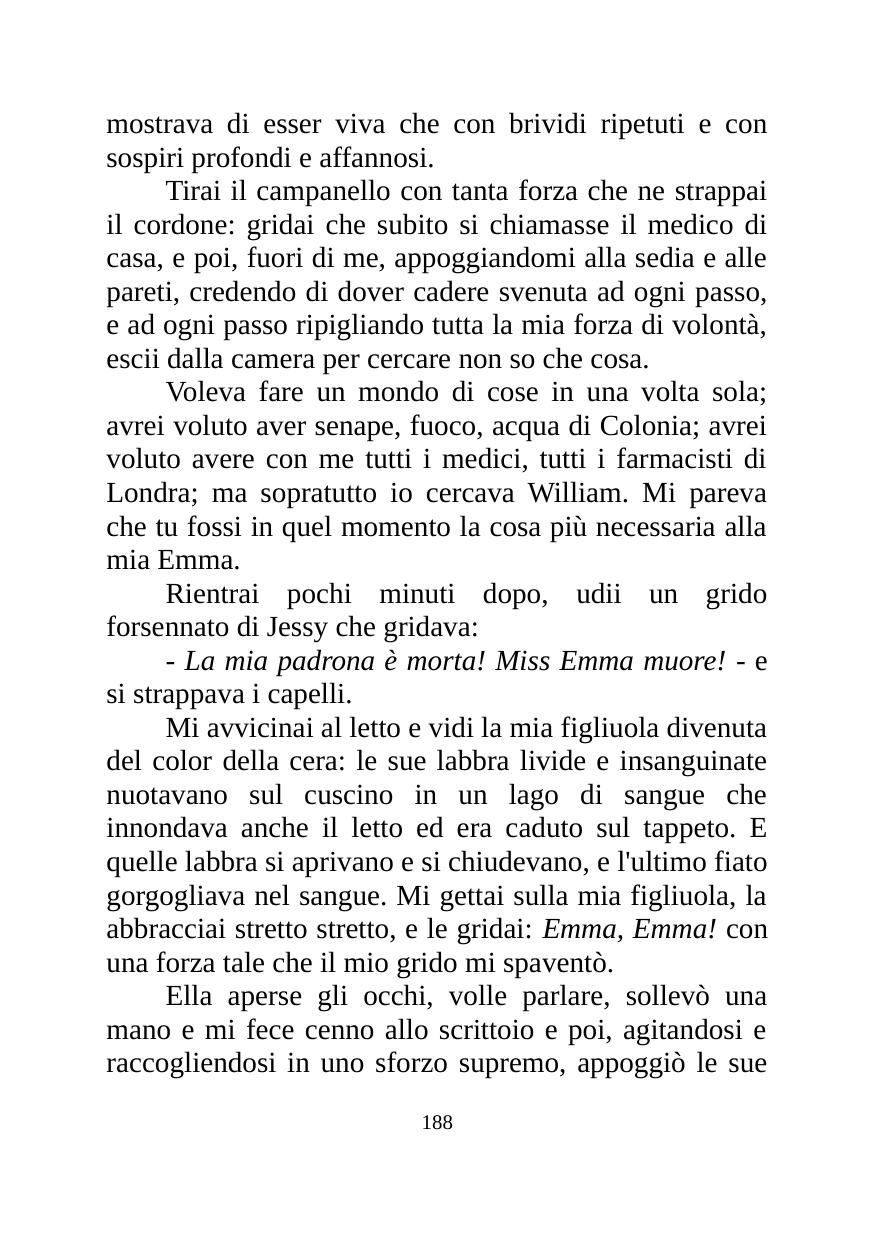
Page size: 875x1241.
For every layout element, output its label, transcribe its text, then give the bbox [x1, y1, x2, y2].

text Mi avvicinai al letto e vidi la mia figliuola divenuta del color della cera: le sue labbra livide e insanguinate nuotavano sul cuscino in un lago di sangue che innondava anche il letto ed era caduto sul tappeto. E quelle labbra si aprivano e si chiudevano, e l'ultimo fiato gorgogliava nel sangue. Mi gettai sulla mia figliuola, la abbracciai stretto stretto, e le gridai: Emma, Emma! con una forza tale che il mio grido mi spaventò. [106, 710, 768, 978]
text mostrava di esser viva che con brividi ripetuti e con sospiri profondi e affannosi. [106, 106, 768, 173]
text Rientrai pochi minuti dopo, udii un grido forsennato di Jessy che gridava: [106, 576, 768, 643]
text - La mia padrona è morta! Miss Emma muore! - e si strappava i capelli. [106, 643, 768, 710]
text Voleva fare un mondo di cose in una volta sola; avrei voluto aver senape, fuoco, acqua di Colonia; avrei voluto avere con me tutti i medici, tutti i farmacisti di Londra; ma sopratutto io cercava William. Mi pareva che tu fossi in quel momento la cosa più necessaria alla mia Emma. [106, 374, 768, 576]
text Tirai il campanello con tanta forza che ne strappai il cordone: gridai che subito si chiamasse il medico di casa, e poi, fuori di me, appoggiandomi alla sedia e alle pareti, credendo di dover cadere svenuta ad ogni passo, e ad ogni passo ripigliando tutta la mia forza di volontà, escii dalla camera per cercare non so che cosa. [106, 173, 768, 374]
text Ella aperse gli occhi, volle parlare, sollevò una mano e mi fece cenno allo scrittoio e poi, agitandosi e raccogliendosi in uno sforzo supremo, appoggiò le sue [106, 978, 768, 1079]
